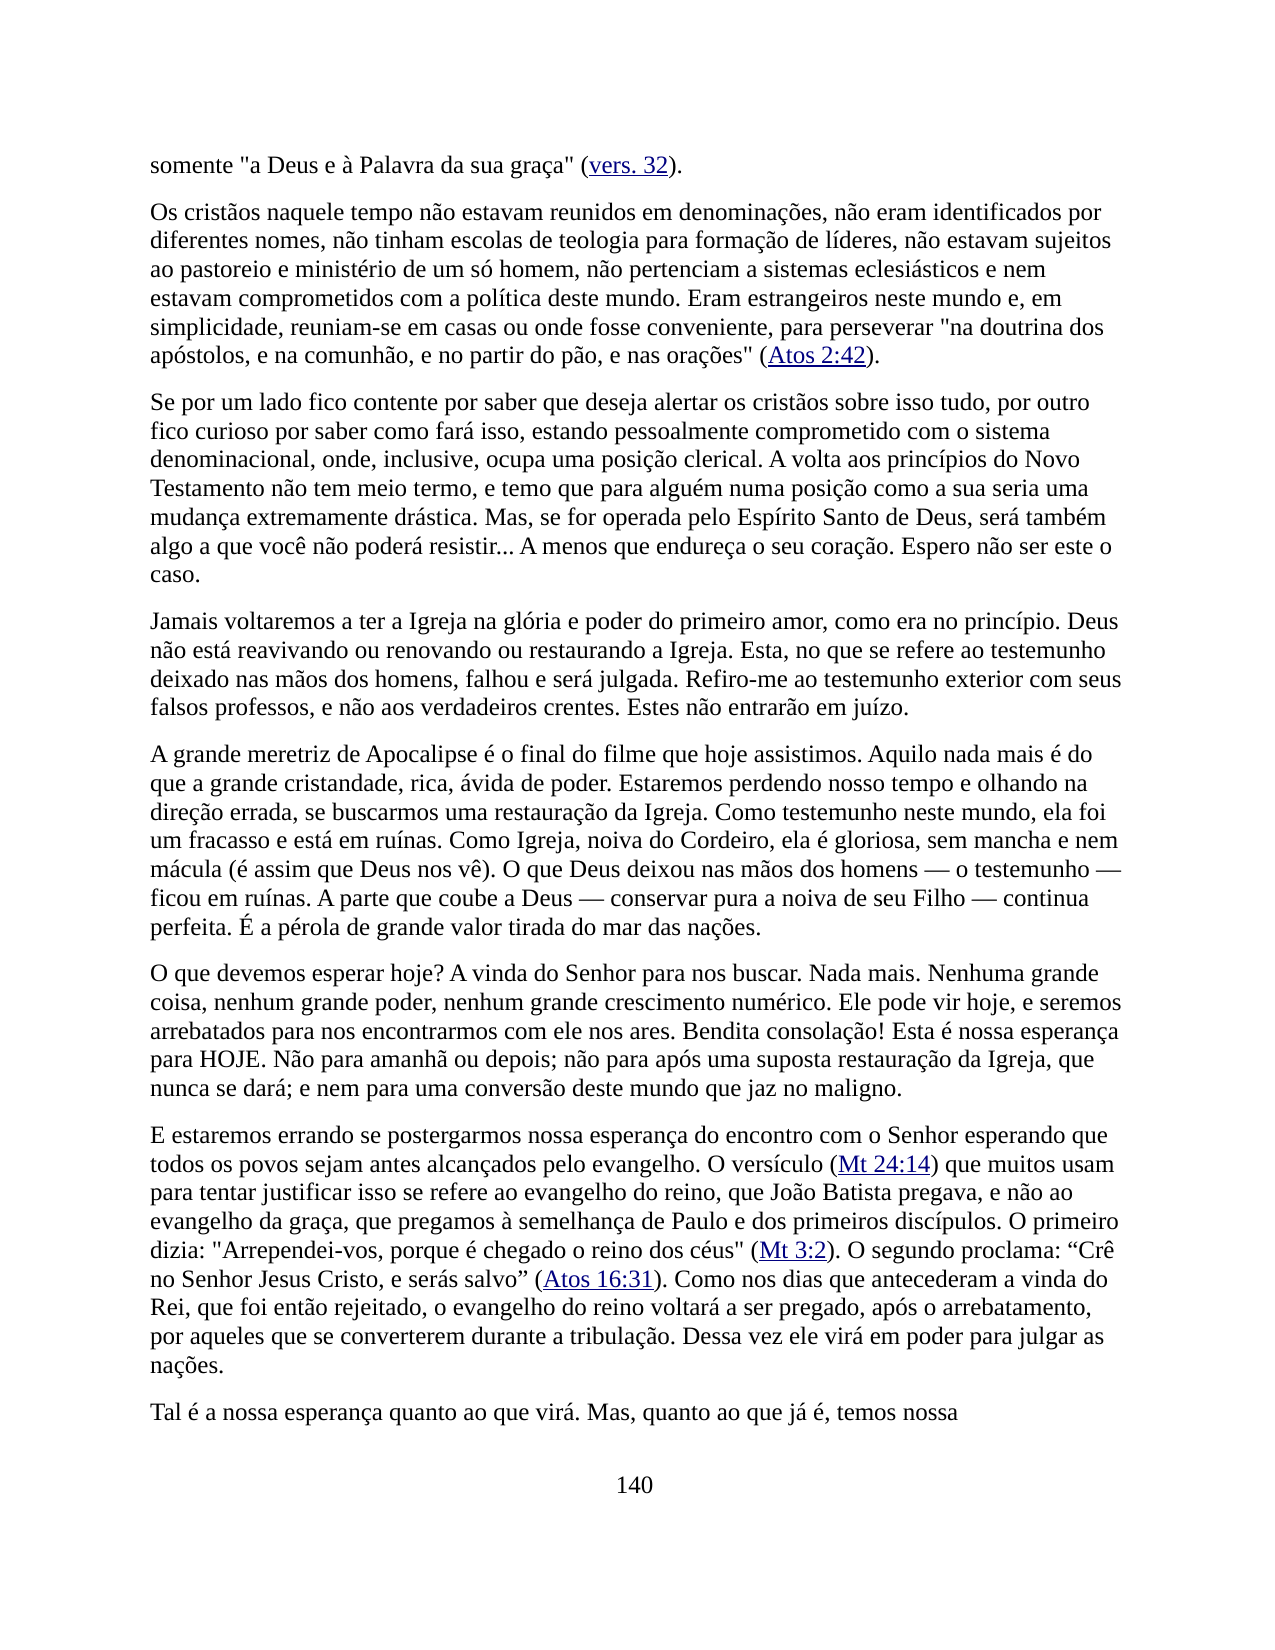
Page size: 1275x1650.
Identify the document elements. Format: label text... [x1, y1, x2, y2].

text somente "a Deus e à Palavra da sua graça" (vers. 32). [150, 150, 1125, 179]
text A grande meretriz de Apocalipse é o final do filme que hoje assistimos. Aquilo nada mais é do que a grande cristandade, rica, ávida de poder. Estaremos perdendo nosso tempo e olhando na direção errada, se buscarmos uma restauração da Igreja. Como testemunho neste mundo, ela foi um fracasso e está em ruínas. Como Igreja, noiva do Cordeiro, ela é gloriosa, sem mancha e nem mácula (é assim que Deus nos vê). O que Deus deixou nas mãos dos homens — o testemunho — ficou em ruínas. A parte que coube a Deus — conservar pura a noiva de seu Filho — continua perfeita. É a pérola de grande valor tirada do mar das nações. [150, 739, 1125, 940]
text Os cristãos naquele tempo não estavam reunidos em denominações, não eram identificados por diferentes nomes, não tinham escolas de teologia para formação de líderes, não estavam sujeitos ao pastoreio e ministério de um só homem, não pertenciam a sistemas eclesiásticos e nem estavam comprometidos com a política deste mundo. Eram estrangeiros neste mundo e, em simplicidade, reuniam-se em casas ou onde fosse conveniente, para perseverar "na doutrina dos apóstolos, e na comunhão, e no partir do pão, e nas orações" (Atos 2:42). [150, 197, 1125, 369]
text Se por um lado fico contente por saber que deseja alertar os cristãos sobre isso tudo, por outro fico curioso por saber como fará isso, estando pessoalmente comprometido com o sistema denominacional, onde, inclusive, ocupa uma posição clerical. A volta aos princípios do Novo Testamento não tem meio termo, e temo que para alguém numa posição como a sua seria uma mudança extremamente drástica. Mas, se for operada pelo Espírito Santo de Deus, será também algo a que você não poderá resistir... A menos que endureça o seu coração. Espero não ser este o caso. [150, 387, 1125, 588]
text E estaremos errando se postergarmos nossa esperança do encontro com o Senhor esperando que todos os povos sejam antes alcançados pelo evangelho. O versículo (Mt 24:14) que muitos usam para tentar justificar isso se refere ao evangelho do reino, que João Batista pregava, e não ao evangelho da graça, que pregamos à semelhança de Paulo e dos primeiros discípulos. O primeiro dizia: "Arrependei-vos, porque é chegado o reino dos céus" (Mt 3:2). O segundo proclama: “Crê no Senhor Jesus Cristo, e serás salvo” (Atos 16:31). Como nos dias que antecederam a vinda do Rei, que foi então rejeitado, o evangelho do reino voltará a ser pregado, após o arrebatamento, por aqueles que se converterem durante a tribulação. Dessa vez ele virá em poder para julgar as nações. [150, 1120, 1125, 1379]
text O que devemos esperar hoje? A vinda do Senhor para nos buscar. Nada mais. Nenhuma grande coisa, nenhum grande poder, nenhum grande crescimento numérico. Ele pode vir hoje, e seremos arrebatados para nos encontrarmos com ele nos ares. Bendita consolação! Esta é nossa esperança para HOJE. Não para amanhã ou depois; não para após uma suposta restauração da Igreja, que nunca se dará; e nem para uma conversão deste mundo que jaz no maligno. [150, 958, 1125, 1102]
text Jamais voltaremos a ter a Igreja na glória e poder do primeiro amor, como era no princípio. Deus não está reavivando ou renovando ou restaurando a Igreja. Esta, no que se refere ao testemunho deixado nas mãos dos homens, falhou e será julgada. Refiro-me ao testemunho exterior com seus falsos professos, e não aos verdadeiros crentes. Estes não entrarão em juízo. [150, 606, 1125, 721]
text Tal é a nossa esperança quanto ao que virá. Mas, quanto ao que já é, temos nossa [150, 1397, 1125, 1425]
